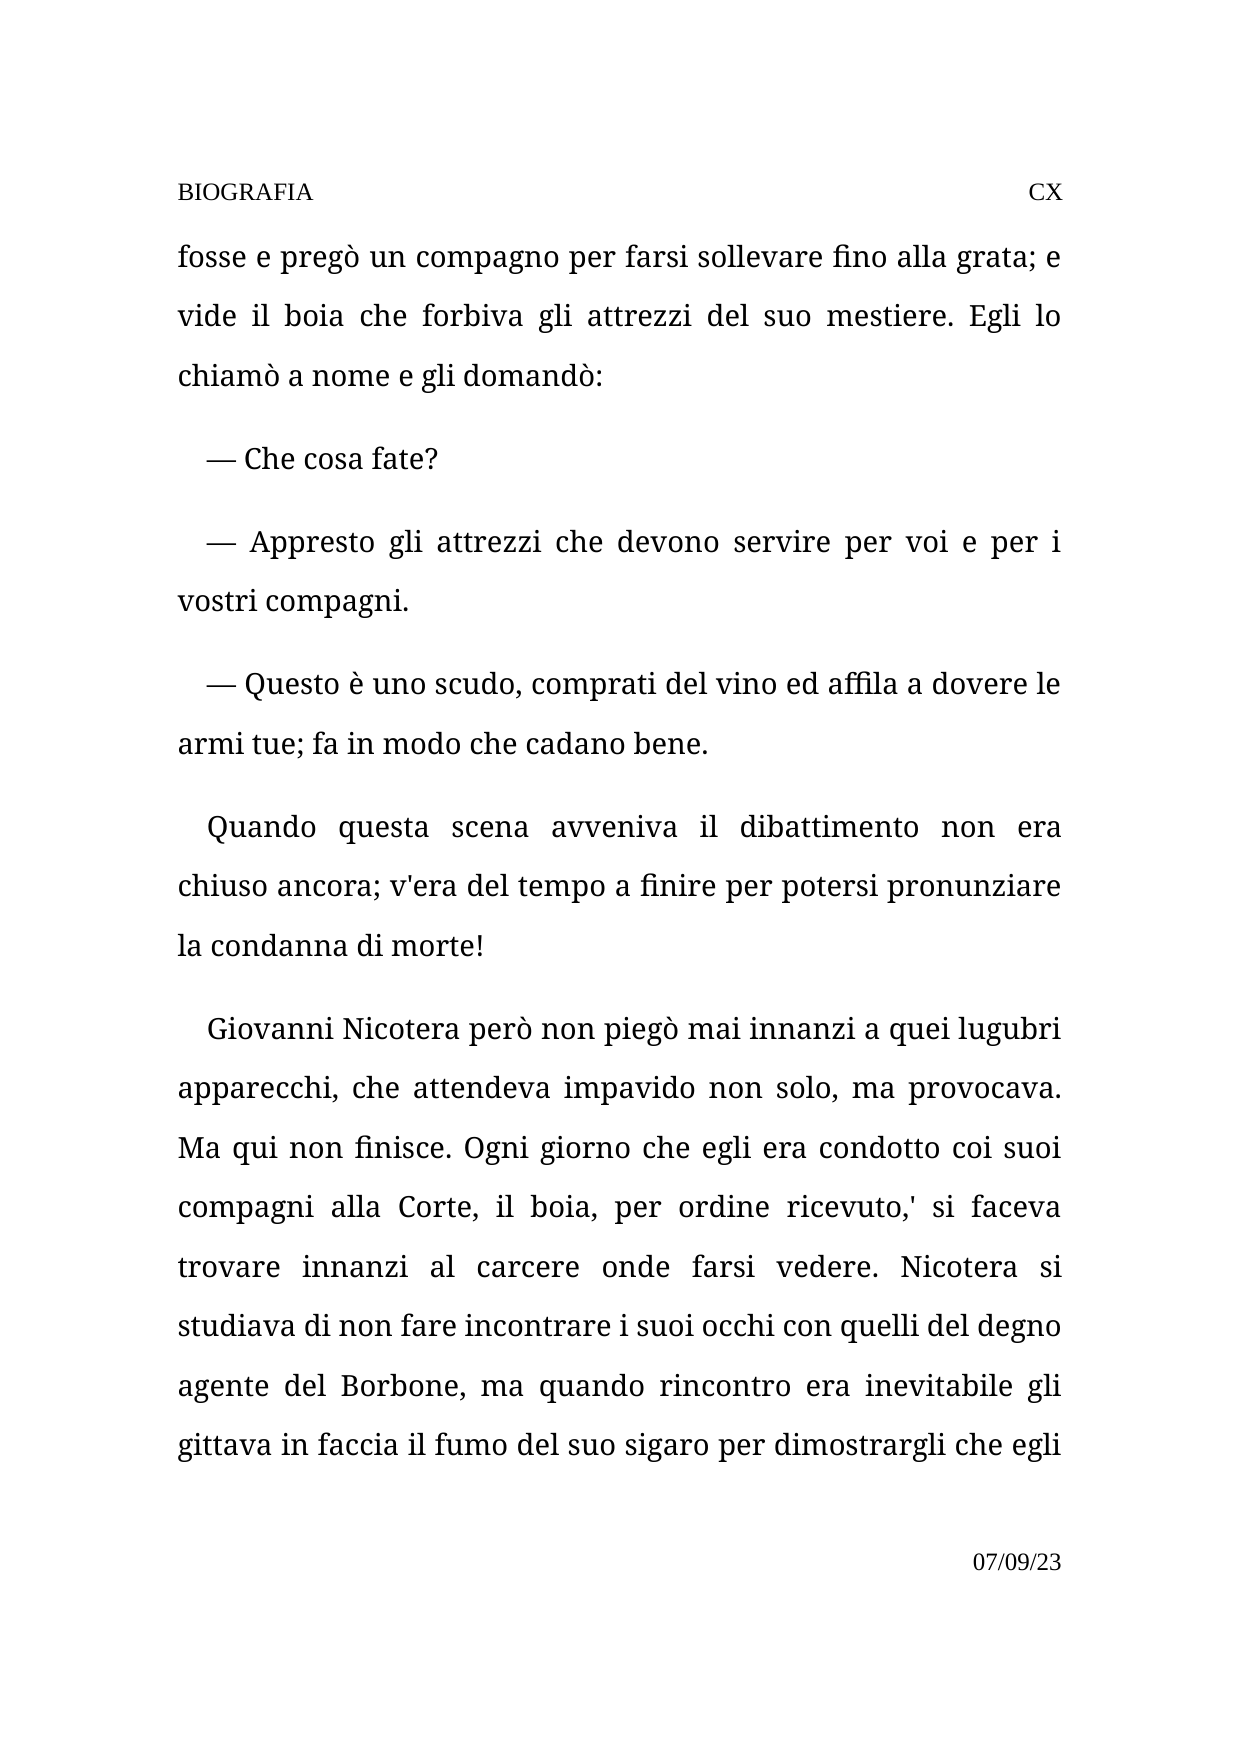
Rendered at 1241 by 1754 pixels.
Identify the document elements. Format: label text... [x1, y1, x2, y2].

text — Appresto gli attrezzi che devono servire per voi e per i vostri compagni. [177, 521, 1063, 620]
text Giovanni Nicotera però non piegò mai innanzi a quei lugubri apparecchi, che attendeva impavido non solo, ma provocava. Ma qui non finisce. Ogni giorno che egli era condotto coi suoi compagni alla Corte, il boia, per ordine ricevuto,' si faceva trovare innanzi al carcere onde farsi vedere. Nicotera si studiava di non fare incontrare i suoi occhi con quelli del degno agente del Borbone, ma quando rincontro era inevitabile gli gittava in faccia il fumo del suo sigaro per dimostrargli che egli [177, 1008, 1063, 1464]
text — Questo è uno scudo, comprati del vino ed affila a dovere le armi tue; fa in modo che cadano bene. [177, 664, 1063, 763]
text — Che cosa fate? [177, 438, 1063, 478]
text Quando questa scena avveniva il dibattimento non era chiuso ancora; v'era del tempo a finire per potersi pronunziare la condanna di morte! [177, 806, 1063, 965]
text fosse e pregò un compagno per farsi sollevare fino alla grata; e vide il boia che forbiva gli attrezzi del suo mestiere. Egli lo chiamò a nome e gli domandò: [177, 236, 1063, 395]
